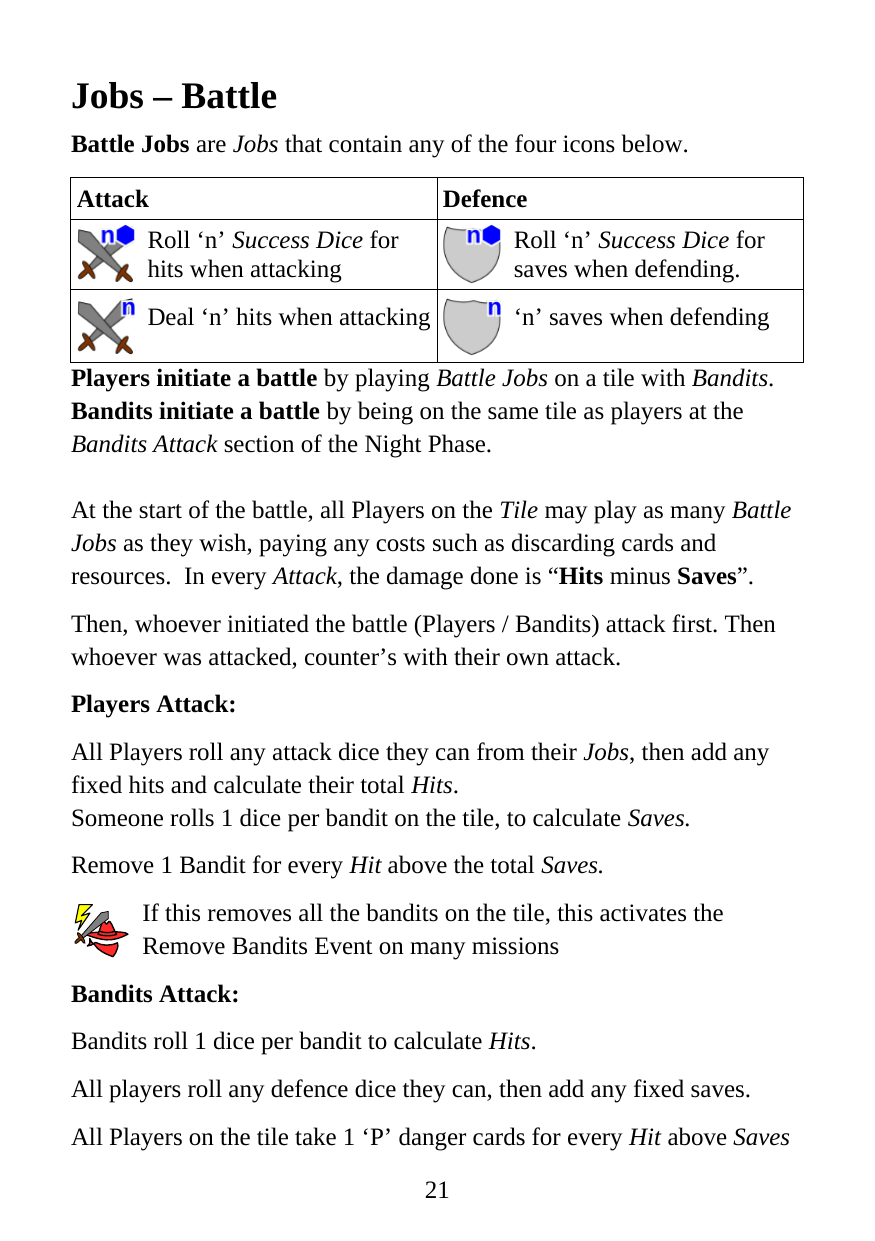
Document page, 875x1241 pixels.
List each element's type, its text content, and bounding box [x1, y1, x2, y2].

text All players roll any defence dice they can, then add any fixed saves. [71, 1074, 803, 1103]
table_cell ‘n’ saves when defending [438, 290, 803, 362]
text Battle Jobs are Jobs that contain any of the four icons below. [71, 129, 803, 158]
picture [442, 295, 502, 357]
text All Players on the tile take 1 ‘P’ danger cards for every Hit above Saves [71, 1122, 803, 1150]
text At the start of the battle, all Players on the Tile may play as many Battle Jobs as they wish, paying any costs such as discarding cards and resources. In every Attack, the damage done is “Hits minus Saves”. [71, 495, 803, 590]
text Bandits Attack: [71, 979, 803, 1008]
picture [76, 295, 136, 357]
subtitle Jobs – Battle [71, 74, 803, 117]
text Remove 1 Bandit for every Hit above the total Saves. [71, 851, 803, 879]
text Bandits initiate a battle by being on the same tile as players at the Bandits Attack section of the Night Phase. [71, 396, 803, 458]
text Players initiate a battle by playing Battle Jobs on a tile with Bandits. [71, 363, 803, 392]
picture [442, 223, 502, 285]
text Then, whoever initiated the battle (Players / Bandits) attack first. Then whoever was attacked, counter’s with their own attack. [71, 609, 803, 671]
table_cell Roll ‘n’ Success Dice for saves when defending. [438, 220, 803, 288]
table_cell Roll ‘n’ Success Dice for hits when attacking [71, 220, 437, 288]
table_cell Deal ‘n’ hits when attacking [71, 290, 437, 362]
text If this removes all the bandits on the tile, this activates the Remove Bandits Event on many missions [71, 898, 803, 960]
text Bandits roll 1 dice per bandit to calculate Hits. [71, 1026, 803, 1055]
text Players Attack: [71, 689, 803, 718]
table_header Attack [71, 178, 437, 218]
table_header Defence [438, 178, 803, 218]
picture [76, 223, 136, 285]
text All Players roll any attack dice they can from their Jobs, then add any fixed hits and calculate their total Hits. Someone rolls 1 dice per bandit on the tile, to calculate Saves. [71, 737, 803, 832]
